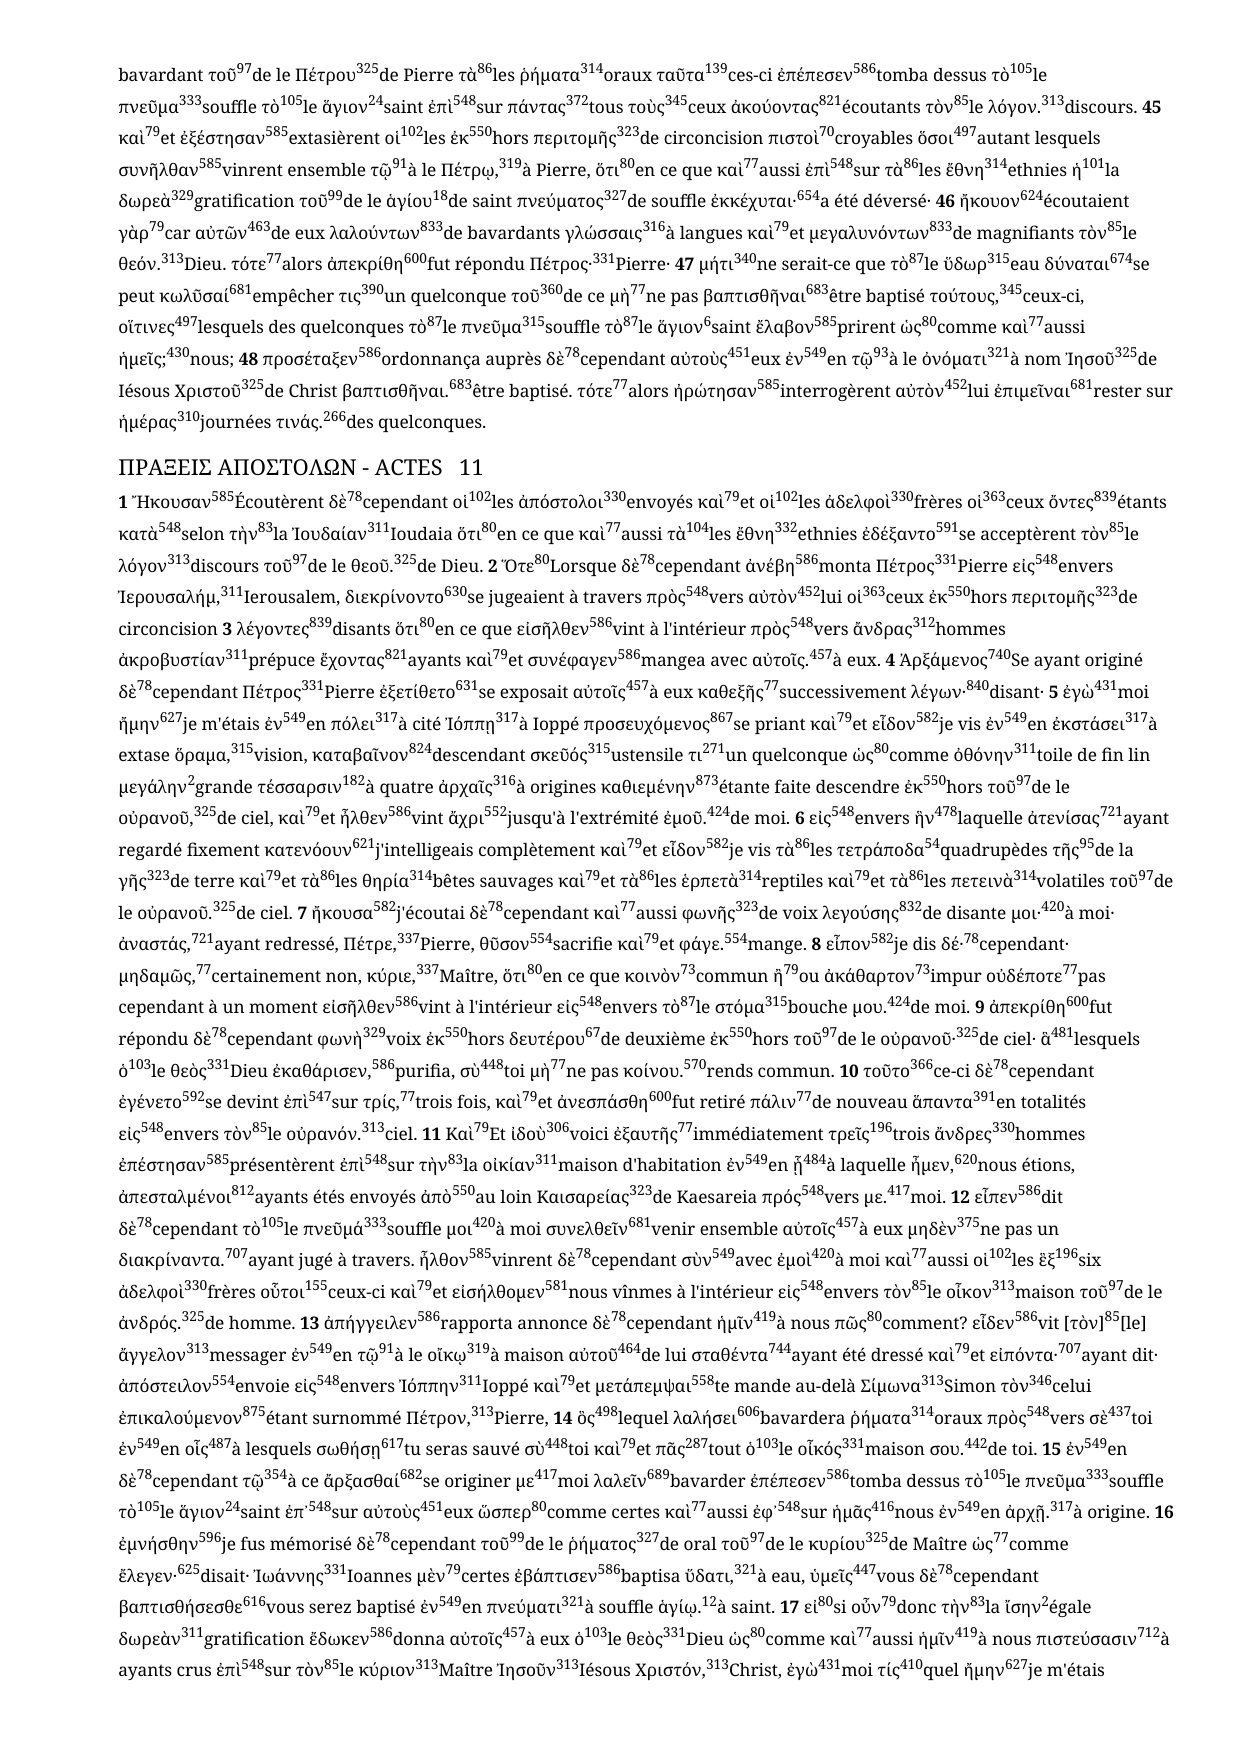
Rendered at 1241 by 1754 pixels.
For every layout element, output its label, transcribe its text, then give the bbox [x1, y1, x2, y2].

text 1 Ἤκουσαν585Écoutèrent δὲ78cependant οἱ102les ἀπόστολοι330envoyés καὶ79et οἱ102les ἀδελφοὶ330frères οἱ363ceux ὄντες839étants κατὰ548selon τὴν83la Ἰουδαίαν311Ioudaia ὅτι80en ce que καὶ77aussi τὰ104les ἔθνη332ethnies ἐδέξαντο591se acceptèrent τὸν85le λόγον313discours τοῦ97de le θεοῦ.325de Dieu. 2 Ὅτε80Lorsque δὲ78cependant ἀνέβη586monta Πέτρος331Pierre εἰς548envers Ἰερουσαλήμ,311Ierousalem, διεκρίνοντο630se jugeaient à travers πρὸς548vers αὐτὸν452lui οἱ363ceux ἐκ550hors περιτομῆς323de circoncision 3 λέγοντες839disants ὅτι80en ce que εἰσῆλθεν586vint à l'intérieur πρὸς548vers ἄνδρας312hommes ἀκροβυστίαν311prépuce ἔχοντας821ayants καὶ79et συνέφαγεν586mangea avec αὐτοῖς.457à eux. 4 Ἀρξάμενος740Se ayant originé δὲ78cependant Πέτρος331Pierre ἐξετίθετο631se exposait αὐτοῖς457à eux καθεξῆς77successivement λέγων·840disant· 5 ἐγὼ431moi ἤμην627je m'étais ἐν549en πόλει317à cité Ἰόππῃ317à Ioppé προσευχόμενος867se priant καὶ79et εἶδον582je vis ἐν549en ἐκστάσει317à extase ὅραμα,315vision, καταβαῖνον824descendant σκεῦός315ustensile τι271un quelconque ὡς80comme ὀθόνην311toile de fin lin μεγάλην2grande τέσσαρσιν182à quatre ἀρχαῖς316à origines καθιεμένην873étante faite descendre ἐκ550hors τοῦ97de le οὐρανοῦ,325de ciel, καὶ79et ἦλθεν586vint ἄχρι552jusqu'à l'extrémité ἐμοῦ.424de moi. 6 εἰς548envers ἣν478laquelle ἀτενίσας721ayant regardé fixement κατενόουν621j'intelligeais complètement καὶ79et εἶδον582je vis τὰ86les τετράποδα54quadrupèdes τῆς95de la γῆς323de terre καὶ79et τὰ86les θηρία314bêtes sauvages καὶ79et τὰ86les ἑρπετὰ314reptiles καὶ79et τὰ86les πετεινὰ314volatiles τοῦ97de le οὐρανοῦ.325de ciel. 7 ἤκουσα582j'écoutai δὲ78cependant καὶ77aussi φωνῆς323de voix λεγούσης832de disante μοι·420à moi· ἀναστάς,721ayant redressé, Πέτρε,337Pierre, θῦσον554sacrifie καὶ79et φάγε.554mange. 8 εἶπον582je dis δέ·78cependant· μηδαμῶς,77certainement non, κύριε,337Maître, ὅτι80en ce que κοινὸν73commun ἢ79ou ἀκάθαρτον73impur οὐδέποτε77pas cependant à un moment εἰσῆλθεν586vint à l'intérieur εἰς548envers τὸ87le στόμα315bouche μου.424de moi. 9 ἀπεκρίθη600fut répondu δὲ78cependant φωνὴ329voix ἐκ550hors δευτέρου67de deuxième ἐκ550hors τοῦ97de le οὐρανοῦ·325de ciel· ἃ481lesquels ὁ103le θεὸς331Dieu ἐκαθάρισεν,586purifia, σὺ448toi μὴ77ne pas κοίνου.570rends commun. 10 τοῦτο366ce-ci δὲ78cependant ἐγένετο592se devint ἐπὶ547sur τρίς,77trois fois, καὶ79et ἀνεσπάσθη600fut retiré πάλιν77de nouveau ἅπαντα391en totalités εἰς548envers τὸν85le οὐρανόν.313ciel. 11 Καὶ79Et ἰδοὺ306voici ἐξαυτῆς77immédiatement τρεῖς196trois ἄνδρες330hommes ἐπέστησαν585présentèrent ἐπὶ548sur τὴν83la οἰκίαν311maison d'habitation ἐν549en ᾗ484à laquelle ἦμεν,620nous étions, ἀπεσταλμένοι812ayants étés envoyés ἀπὸ550au loin Καισαρείας323de Kaesareia πρός548vers με.417moi. 12 εἶπεν586dit δὲ78cependant τὸ105le πνεῦμά333souffle μοι420à moi συνελθεῖν681venir ensemble αὐτοῖς457à eux μηδὲν375ne pas un διακρίναντα.707ayant jugé à travers. ἦλθον585vinrent δὲ78cependant σὺν549avec ἐμοὶ420à moi καὶ77aussi οἱ102les ἓξ196six ἀδελφοὶ330frères οὗτοι155ceux-ci καὶ79et εἰσήλθομεν581nous vînmes à l'intérieur εἰς548envers τὸν85le οἶκον313maison τοῦ97de le ἀνδρός.325de homme. 13 ἀπήγγειλεν586rapporta annonce δὲ78cependant ἡμῖν419à nous πῶς80comment? εἶδεν586vit [τὸν]85[le] ἄγγελον313messager ἐν549en τῷ91à le οἴκῳ319à maison αὐτοῦ464de lui σταθέντα744ayant été dressé καὶ79et εἰπόντα·707ayant dit· ἀπόστειλον554envoie εἰς548envers Ἰόππην311Ioppé καὶ79et μετάπεμψαι558te mande au-delà Σίμωνα313Simon τὸν346celui ἐπικαλούμενον875étant surnommé Πέτρον,313Pierre, 14 ὃς498lequel λαλήσει606bavardera ῥήματα314oraux πρὸς548vers σὲ437toi ἐν549en οἷς487à lesquels σωθήσῃ617tu seras sauvé σὺ448toi καὶ79et πᾶς287tout ὁ103le οἶκός331maison σου.442de toi. 15 ἐν549en δὲ78cependant τῷ354à ce ἄρξασθαί682se originer με417moi λαλεῖν689bavarder ἐπέπεσεν586tomba dessus τὸ105le πνεῦμα333souffle τὸ105le ἅγιον24saint ἐπ᾽548sur αὐτοὺς451eux ὥσπερ80comme certes καὶ77aussi ἐφ᾽548sur ἡμᾶς416nous ἐν549en ἀρχῇ.317à origine. 16 ἐμνήσθην596je fus mémorisé δὲ78cependant τοῦ99de le ῥήματος327de oral τοῦ97de le κυρίου325de Maître ὡς77comme ἔλεγεν·625disait· Ἰωάννης331Ioannes μὲν79certes ἐβάπτισεν586baptisa ὕδατι,321à eau, ὑμεῖς447vous δὲ78cependant βαπτισθήσεσθε616vous serez baptisé ἐν549en πνεύματι321à souffle ἁγίῳ.12à saint. 17 εἰ80si οὖν79donc τὴν83la ἴσην2égale δωρεὰν311gratification ἔδωκεν586donna αὐτοῖς457à eux ὁ103le θεὸς331Dieu ὡς80comme καὶ77aussi ἡμῖν419à nous πιστεύσασιν712à ayants crus ἐπὶ548sur τὸν85le κύριον313Maître Ἰησοῦν313Iésous Χριστόν,313Christ, ἐγὼ431moi τίς410quel ἤμην627je m'étais δυνατὸς47puissant κωλῦσαι681empêcher τὸν85le θεόν;313Dieu; 18 Ἀκούσαντες720Ayants écoutés δὲ78cependant ταῦτα347ces-ci ἡσύχασαν585tranquillisèrent καὶ79et ἐδόξασαν585glorifièrent τὸν85le θεὸν313Dieu λέγοντες·839disants· ἄρα77par conséquent καὶ77aussi τοῖς92à les ἔθνεσιν320à ethnies ὁ103le θεὸς331Dieu τὴν83la μετάνοιαν311transintelligence εἰς548envers ζωὴν311vie ἔδωκεν.586donna. 19 Οἱ363Ceux μὲν340certes οὖν79donc διασπαρέντες759ayants étés disséminés ἀπὸ550au loin τῆς95de la θλίψεως323de oppression τῆς356de celle γενομένης732de se ayante devenue ἐπὶ549sur Στεφάνῳ319à Stephanos διῆλθον585passèrent à travers ἕως552jusqu'à ce que Φοινίκης323de Phénicie καὶ79et Κύπρου323de Chypre καὶ79et Ἀντιοχείας323de Antioche μηδενὶ378à ne pas un λαλοῦντες839bavardants τὸν85le λόγον313discours εἰ551si μὴ77ne pas μόνον77seulement Ἰουδαίοις.58à Ioudaiens. 20 Ἦσαν624Étaient δέ78cependant τινες389des quelconques ἐξ550hors αὐτῶν463de eux ἄνδρες330hommes Κύπριοι330Chypriotes καὶ79et Κυρηναῖοι,330Cyrénéens, οἵτινες497lesquels des quelconques ἐλθόντες720ayants venus εἰς548envers Ἀντιόχειαν311Antioche ἐλάλουν624bavardaient καὶ77aussi πρὸς548vers τοὺς84les Ἑλληνιστὰς312Hellénistes εὐαγγελιζόμενοι866se évangélisants τὸν85le κύριον313Maître Ἰησοῦν.313Iésous. 21 καὶ79et ἦν625était χεὶρ329main κυρίου325de Maître μετ᾽550avec αὐτῶν,463de eux, πολύς287nombreux τε79en outre ἀριθμὸς331nombre ὁ364celui πιστεύσας721ayant cru ἐπέστρεψεν586tourna sur ἐπὶ548sur τὸν85le κύριον.313Maître. 22 Ἠκούσθη600Fut écouté δὲ78cependant ὁ103le λόγος331discours εἰς548envers τὰ86les ὦτα314oreilles τῆς95de la ἐκκλησίας323de église τῆς356de celle οὔσης832de étante ἐν549en Ἰερουσαλὴμ317à Ierousalem περὶ550autour αὐτῶν463de eux καὶ79et ἐξαπέστειλαν585envoyèrent dehors Βαρναβᾶν313Bar-Nabas [διελθεῖν]681[passer à travers] ἕως552jusqu'à ce que Ἀντιοχείας.323de Antioche. 23 ὃς498lequel παραγενόμενος740se ayant devenu à côté καὶ79et ἰδὼν721ayant vu τὴν83la χάριν311grâce [τὴν]344[celle] τοῦ97de le θεοῦ,325de Dieu, ἐχάρη600fut été de joie καὶ79et παρεκάλει625appelait à côté πάντας372tous τῇ89à la προθέσει317à proposition τῆς95de la καρδίας323de coeur προσμένειν689rester auprès τῷ91à le κυρίῳ,319à Maître, 24 ὅτι80en ce que ἦν625était ἀνὴρ331homme ἀγαθὸς22bon καὶ79et πλήρης71de plénitude πνεύματος327de souffle ἁγίου18de saint καὶ79et πίστεως.323de croyance. καὶ79et προσετέθη600fut apposé ὄχλος331foule ἱκανὸς22assez-important τῷ91à le κυρίῳ.319à Maître. 25 Ἐξῆλθεν586Sortit δὲ78cependant εἰς548envers Ταρσὸν311Tarse ἀναζητῆσαι681chercher de bas en haut Σαῦλον,313Saul, 26 καὶ79et εὑρὼν721ayant trouvé ἤγαγεν586conduisit εἰς548envers Ἀντιόχειαν.311Antioche. ἐγένετο592se devint δὲ78cependant αὐτοῖς457à eux καὶ77aussi ἐνιαυτὸν313année ὅλον269tout entier συναχθῆναι683être mené ensemble ἐν549en τῇ89à la ἐκκλησίᾳ317à église καὶ79et διδάξαι681enseigner ὄχλον313foule ἱκανόν,4assez-important, χρηματίσαι681négocier du besoin τε79en outre πρώτως77premièrement ἐν549en Ἀντιοχείᾳ317à Antioche τοὺς84les μαθητὰς312disciples Χριστιανούς.312Chrétiens. 27 Ἐν549En ταύταις141à celles-ci δὲ78cependant ταῖς88à les ἡμέραις316à journées κατῆλθον585vinrent de haut en bas ἀπὸ550au loin Ἱεροσολύμων326de Ierosolymas προφῆται330prophètes εἰς548envers Ἀντιόχειαν.311Antioche. 28 ἀναστὰς721ayant redressé δὲ78cependant εἷς71un ἐξ550hors αὐτῶν463de eux ὀνόματι321à nom Ἅγαβος331Agabus ἐσήμανεν586signifia διὰ550par τοῦ99de le πνεύματος327de souffle λιμὸν311famine μεγάλην2grande μέλλειν689imminer ἔσεσθαι685se avoir à être ἐφ᾽548sur ὅλην267toute entière τὴν83la οἰκουμένην,311écoumène, ἥτις496laquelle une quelconque ἐγένετο592se devint ἐπὶ550sur Κλαυδίου.325de Claudius. 29 τῶν96de les δὲ78cependant μαθητῶν,324de disciples, καθὼς77de haut en bas comme εὐπορεῖτό631se prospérait τις,390un quelconque, ὥρισαν585limitèrent ἕκαστος390chacun αὐτῶν463de eux εἰς548envers διακονίαν311service πέμψαι681mander τοῖς90à les κατοικοῦσιν827à établissants maison d'habitation ἐν549en τῇ89à la Ἰουδαίᾳ317à Ioudaia ἀδελφοῖς·318à frères· 30 ὃ482lequel καὶ77aussi ἐποίησαν585firent ἀποστείλαντες720ayants envoyés πρὸς548vers τοὺς84les πρεσβυτέρους52plus anciens διὰ550par χειρὸς323de main Βαρναβᾶ325de Bar-Nabas καὶ79et Σαύλου.325de Saul. [118, 487, 1181, 1682]
text 1 Ἀνὴρ331Homme δέ78cependant τις287un quelconque ἐν549en Καισαρείᾳ317à Kaesareia ὀνόματι321à nom Κορνήλιος,331Cornelius, ἑκατοντάρχης331chef de cent ἐκ550hors σπείρης323de spirale τῆς356de celle καλουμένης883de étante appelée Ἰταλικῆς,40de Italique, 2 εὐσεβὴς71pieux καὶ79et φοβούμενος867se effrayant τὸν85le θεὸν313Dieu σὺν549avec παντὶ275à tout τῷ91à le οἴκῳ319à maison αὐτοῦ,464de lui, ποιῶν840faisant ἐλεημοσύνας310actes de miséricorde πολλὰς266nombreuses τῷ91à le λαῷ319à peuple καὶ79et δεόμενος867se attachant de lien τοῦ97de le θεοῦ325de Dieu διὰ550par παντός,386de tout, 3 εἶδεν586vit ἐν549en ὁράματι321à vision φανερῶς77visiblement ὡσεὶ80comme si περὶ548autour ὥραν311heure ἐνάτην201neuvième τῆς95de la ἡμέρας323de journée ἄγγελον313messager τοῦ97de le θεοῦ325de Dieu εἰσελθόντα707ayant venu à l'intérieur πρὸς548vers αὐτὸν452lui καὶ79et εἰπόντα707ayant dit αὐτῷ·458à lui· Κορνήλιε.337Cornelius. 4 ὁ469celui δὲ78cependant ἀτενίσας721ayant regardé fixement αὐτῷ458à lui καὶ79et ἔμφοβος47en effroi γενόμενος740se ayant devenu εἶπεν·586dit· τί412quel ἐστιν,668est, κύριε;337Maître; εἶπεν586dit δὲ78cependant αὐτῷ·458à lui· αἱ100les προσευχαί328prières σου442de toi καὶ79et αἱ100les ἐλεημοσύναι328actes de miséricorde σου442de toi ἀνέβησαν585montèrent εἰς548envers μνημόσυνον315souvenance ἔμπροσθεν552en devers τοῦ97de le θεοῦ.325de Dieu. 5 καὶ79et νῦν77maintenant πέμψον554mande ἄνδρας312hommes εἰς548envers Ἰόππην311Ioppé καὶ79et μετάπεμψαι558te mande au-delà Σίμωνά313Simon τινα269un quelconque ὃς498lequel ἐπικαλεῖται680est surnommé Πέτρος·331Pierre· 6 οὗτος364celui-ci ξενίζεται680est traité en étranger παρά549à côté τινι275à un quelconque Σίμωνι319à Simon βυρσεῖ,319à tanneur, ᾧ486à lequel ἐστιν668est οἰκία329maison d'habitation παρὰ548à côté θάλασσαν.311mer. 7 ὡς80comme δὲ78cependant ἀπῆλθεν586éloigna ὁ103le ἄγγελος331messager ὁ364celui λαλῶν840bavardant αὐτῷ,458à lui, φωνήσας721ayant voixé δύο52deux τῶν96de les οἰκετῶν324de habitants de maison καὶ79et στρατιώτην313soldat εὐσεβῆ4pieux τῶν357de ceux προσκαρτερούντων833de endurants auprès αὐτῷ458à lui 8 καὶ79et ἐξηγησάμενος740se ayant raconté ἅπαντα374en totalités αὐτοῖς457à eux ἀπέστειλεν586envoya αὐτοὺς451eux εἰς548envers τὴν83la Ἰόππην.311Ioppé. 9 Τῇ350à Celle δὲ78cependant ἐπαύριον,77lendemain, ὁδοιπορούντων833de allants en chemin ἐκείνων357de ceux-là καὶ79et τῇ89à la πόλει317à cité ἐγγιζόντων,833de approchants, ἀνέβη586monta Πέτρος331Pierre ἐπὶ548sur τὸ87le δῶμα315dôme προσεύξασθαι682se prier περὶ548autour ὥραν311heure ἕκτην.201sixième. 10 ἐγένετο592se devint δὲ78cependant πρόσπεινος47affamé auprès καὶ79et ἤθελεν625voulait γεύσασθαι.682se goûter. παρασκευαζόντων833de équipants à côté δὲ78cependant αὐτῶν463de eux ἐγένετο592se devint ἐπ᾽548sur αὐτὸν452lui ἔκστασις329extase 11 καὶ79et θεωρεῖ668observe τὸν85le οὐρανὸν313ciel ἀνεῳγμένον796ayant été ouvert καὶ79et καταβαῖνον824descendant σκεῦός315ustensile τι271un quelconque ὡς80comme ὀθόνην311toile de fin lin μεγάλην2grande τέσσαρσιν182à quatre ἀρχαῖς316à origines καθιέμενον877étant fait descendre ἐπὶ550sur τῆς95de la γῆς,323de terre, 12 ἐν549en ᾧ488à lequel ὑπῆρχεν625subsistait πάντα288tous τὰ104les τετράποδα72quadrupèdes καὶ79et ἑρπετὰ332reptiles τῆς95de la γῆς323de terre καὶ79et πετεινὰ332volatiles τοῦ97de le οὐρανοῦ.325de ciel. 13 καὶ79et ἐγένετο592se devint φωνὴ329voix πρὸς548vers αὐτόν·452lui· ἀναστάς,721ayant redressé, Πέτρε,337Pierre, θῦσον554sacrifie καὶ79et φάγε.554mange. 14 ὁ103le δὲ78cependant Πέτρος331Pierre εἶπεν·586dit· μηδαμῶς,77certainement non, κύριε,337Maître, ὅτι80en ce que οὐδέποτε77pas cependant à un moment ἔφαγον582je mangeai πᾶν271tout κοινὸν55commun καὶ79et ἀκάθαρτον.55impur. 15 καὶ79et φωνὴ329voix πάλιν77de nouveau ἐκ550hors δευτέρου67de deuxième πρὸς548vers αὐτόν·452lui· ἃ481lesquels ὁ103le θεὸς331Dieu ἐκαθάρισεν,586purifia, σὺ448toi μὴ77ne pas κοίνου.570rends commun. 16 τοῦτο366ce-ci δὲ78cependant ἐγένετο592se devint ἐπὶ547sur τρὶς77trois fois καὶ79et εὐθὺς77directement ἀνελήμφθη600fut pris de bas en haut τὸ105le σκεῦος333ustensile εἰς548envers τὸν85le οὐρανόν.313ciel. 17 Ὡς80Comme δὲ78cependant ἐν549en ἑαυτῷ533à lui-même διηπόρει625hésitait complètement ὁ103le Πέτρος331Pierre τί412quel ἂν340le cas échéant εἴη700que soit τὸ105le ὅραμα333vision ὃ482lequel εἶδεν,586vit, ἰδοὺ306voici οἱ102les ἄνδρες330hommes οἱ363ceux ἀπεσταλμένοι812ayants étés envoyés ὑπὸ550sous τοῦ97de le Κορνηλίου325de Cornelius διερωτήσαντες720ayants interrogés à travers τὴν83la οἰκίαν311maison d'habitation τοῦ97de le Σίμωνος325de Simon ἐπέστησαν585présentèrent ἐπὶ548sur τὸν85le πυλῶνα,313portail, 18 καὶ79et φωνήσαντες720ayants voixés ἐπυνθάνοντο630se enquéraient εἰ80si Σίμων331Simon ὁ498celui ἐπικαλούμενος891étant surnommé Πέτρος331Pierre ἐνθάδε77ici-même ξενίζεται.680est traité en étranger. 19 Τοῦ97de Le δὲ78cependant Πέτρου325de Pierre διενθυμουμένου861de se réfléchissant deux fois περὶ550autour τοῦ99de le ὁράματος327de vision εἶπεν586dit [αὐτῷ]458[à lui] τὸ105le πνεῦμα·333souffle· ἰδοὺ306voici ἄνδρες330hommes τρεῖς196trois ζητοῦσιν667cherchent σε,437toi, 20 ἀλλ᾽79mais ἀναστὰς721ayant redressé κατάβηθι554descends καὶ79et πορεύου574te va σὺν549avec αὐτοῖς457à eux μηδὲν375ne pas un διακρινόμενος867se jugeant à travers ὅτι80en ce que ἐγὼ431moi ἀπέσταλκα638j'ai envoyé αὐτούς.451eux. 21 καταβὰς721ayant descendu δὲ78cependant Πέτρος331Pierre πρὸς548vers τοὺς84les ἄνδρας312hommes εἶπεν·586dit· ἰδοὺ306voici ἐγώ431moi εἰμι664je suis ὃν480lequel ζητεῖτε·665vous cherchez· τίς408quelle ἡ101la αἰτία329cause δι᾽548par le fait de ἣν478laquelle πάρεστε;665vous êtes à côté; 22 οἱ468ceux δὲ78cependant εἶπαν·585dirent· Κορνήλιος331Cornelius ἑκατοντάρχης,331chef de cent, ἀνὴρ331homme δίκαιος22juste καὶ79et φοβούμενος867se effrayant τὸν85le θεόν,313Dieu, μαρτυρούμενός891étant témoigné τε79en outre ὑπὸ550sous ὅλου283de tout entier τοῦ99de le ἔθνους327de ethnie τῶν96de les Ἰουδαίων,64de Ioudaiens, ἐχρηματίσθη600fut négocié du besoin ὑπὸ550sous ἀγγέλου325de messager ἁγίου16de saint μεταπέμψασθαί682se mander au-delà σε437toi εἰς548envers τὸν85le οἶκον313maison αὐτοῦ464de lui καὶ79et ἀκοῦσαι681écouter ῥήματα314oraux παρὰ550à côté σοῦ.442de toi. 23 εἰσκαλεσάμενος740se ayant appelé envers οὖν79donc αὐτοὺς451eux ἐξένισεν.586traita en étranger. Τῇ350à Celle δὲ78cependant ἐπαύριον77lendemain ἀναστὰς721ayant redressé ἐξῆλθεν586sortit σὺν549avec αὐτοῖς457à eux καί79et τινες389des quelconques τῶν96de les ἀδελφῶν324de frères τῶν357de ceux ἀπὸ550au loin Ἰόππης323de Ioppé συνῆλθον585vinrent ensemble αὐτῷ.458à lui. 24 τῇ350à celle δὲ78cependant ἐπαύριον77lendemain εἰσῆλθεν586vint à l'intérieur εἰς548envers τὴν83la Καισάρειαν.311Kaesareia. ὁ103le δὲ78cependant Κορνήλιος331Cornelius ἦν625était προσδοκῶν840attendant αὐτοὺς451eux συγκαλεσάμενος740se ayant appelé ensemble τοὺς84les συγγενεῖς52congénitaux αὐτοῦ464de lui καὶ79et τοὺς84les ἀναγκαίους3nécessaires φίλους.52amis. 25 Ὡς80Comme δὲ78cependant ἐγένετο592se devint τοῦ360de ce εἰσελθεῖν681venir à l'intérieur τὸν85le Πέτρον,313Pierre, συναντήσας721ayant rencontré avec αὐτῷ458à lui ὁ103le Κορνήλιος331Cornelius πεσὼν721ayant tombé ἐπὶ548sur τοὺς244les πόδας312pieds προσεκύνησεν.586prosterna vers. 26 ὁ103le δὲ78cependant Πέτρος331Pierre ἤγειρεν586éveilla αὐτὸν452lui λέγων·840disant· ἀνάστηθι·554redresse· καὶ77aussi ἐγὼ431moi αὐτὸς513moi-même ἄνθρωπός331être humain εἰμι.664je suis. 27 καὶ79et συνομιλῶν840conversant avec αὐτῷ458à lui εἰσῆλθεν586vint à l'intérieur καὶ79et εὑρίσκει668trouve συνεληλυθότας769ayants venus ensemble πολλούς,372nombreux, 28 ἔφη625déclarait τε79en outre πρὸς548vers αὐτούς·451eux· ὑμεῖς447vous ἐπίστασθε671vous vous établissez sûrement ὡς77comme ἀθέμιτόν49illicite ἐστιν668est ἀνδρὶ319à homme Ἰουδαίῳ10à Ioudaien κολλᾶσθαι692être collé ἢ79ou προσέρχεσθαι690se venir vers ἀλλοφύλῳ·59à d'autre tribu· κἀμοὶ420à et moi ὁ103le θεὸς331Dieu ἔδειξεν586montra μηδένα269ne pas un κοινὸν53commun ἢ79ou ἀκάθαρτον53impur λέγειν689dire ἄνθρωπον·313être humain· 29 διὸ79c'est pourquoi καὶ77aussi ἀναντιρρήτως77incontestablement ἦλθον582je vins μεταπεμφθείς.760ayant été mandé au-delà. πυνθάνομαι670je m'enquiers οὖν79donc τίνι165à quel λόγῳ319à discours μετεπέμψασθέ589vous vous mandâtes au-delà με;417moi; 30 καὶ79et ὁ103le Κορνήλιος331Cornelius ἔφη·625déclarait· ἀπὸ550au loin τετάρτης209de quatrième ἡμέρας323de journée μέχρι552jusqu'à ταύτης148de celle-ci τῆς95de la ὥρας323de heure ἤμην627je m'étais τὴν83la ἐνάτην51neuvième προσευχόμενος867se priant ἐν549en τῷ91à le οἴκῳ319à maison μου,424de moi, καὶ79et ἰδοὺ306voici ἀνὴρ331homme ἔστη586dressa ἐνώπιόν552en devant μου424de moi ἐν549en ἐσθῆτι317à habillement λαμπρᾷ8à brillante 31 καὶ79et φησίν·668déclare· Κορνήλιε,337Cornelius, εἰσηκούσθη600fut écouté envers σου442de toi ἡ101la προσευχὴ329prière καὶ79et αἱ100les ἐλεημοσύναι328actes de miséricorde σου442de toi ἐμνήσθησαν599furent mémorisé ἐνώπιον552en devant τοῦ97de le θεοῦ.325de Dieu. 32 πέμψον554mande οὖν79donc εἰς548envers Ἰόππην311Ioppé καὶ79et μετακάλεσαι558te appelle avec au-delà Σίμωνα313Simon ὃς498lequel ἐπικαλεῖται680est surnommé Πέτρος,331Pierre, οὗτος364celui-ci ξενίζεται680est traité en étranger ἐν549en οἰκίᾳ317à maison d'habitation Σίμωνος325de Simon βυρσέως325de tanneur παρὰ548à côté θάλασσαν.311mer. 33 ἐξαυτῆς77immédiatement οὖν79donc ἔπεμψα582je mandai πρὸς548vers σέ,437toi, σύ448toi τε79en outre καλῶς77bellement ἐποίησας584tu fis παραγενόμενος.740se ayant devenu à côté. νῦν77maintenant οὖν79donc πάντες389tous ἡμεῖς430nous ἐνώπιον552en devant τοῦ97de le θεοῦ325de Dieu πάρεσμεν663nous sommes à côté ἀκοῦσαι681écouter πάντα270tous τὰ347ces προστεταγμένα797ayants étés ordonnancés auprès σοι439à toi ὑπὸ550sous τοῦ97de le κυρίου.325de Maître. 34 Ἀνοίξας721Ayant ouvert δὲ78cependant Πέτρος331Pierre τὸ87le στόμα315bouche εἶπεν·586dit· ἐπ᾽550sur ἀληθείας323de vérité καταλαμβάνομαι670je me prends de haut en bas ὅτι80en ce que οὐκ77non ἔστιν668est προσωπολήμπτης331preneur de face ὁ103le θεός,331Dieu, 35 ἀλλ᾽79mais ἐν549en παντὶ277à tout ἔθνει321à ethnie ὁ364celui φοβούμενος867se effrayant αὐτὸν452lui καὶ79et ἐργαζόμενος867se mettant au travail δικαιοσύνην311justice δεκτὸς47acceptable αὐτῷ458à lui ἐστιν.668est. 36 τὸν85le λόγον313discours [ὃν]480[lequel] ἀπέστειλεν586envoya τοῖς90à les υἱοῖς318à fils Ἰσραὴλ325de Israël εὐαγγελιζόμενος867se évangélisant εἰρήνην311paix διὰ550par Ἰησοῦ325de Iésous Χριστοῦ,325de Christ, οὗτός364celui-ci ἐστιν668est πάντων383de tous κύριος,331Maître, 37 ὑμεῖς447vous οἴδατε639vous avez su τὸ87le γενόμενον728se ayant devenu ῥῆμα315oral καθ᾽550contre ὅλης279de toute entière τῆς95de la Ἰουδαίας,323de Ioudaia, ἀρξάμενος740se ayant originé ἀπὸ550au loin τῆς95de la Γαλιλαίας323de Galilée μετὰ548après τὸ87le βάπτισμα315baptême ὃ482lequel ἐκήρυξεν586annonça Ἰωάννης,331Ioannes, 38 Ἰησοῦν313Iésous τὸν346celui ἀπὸ550au loin Ναζαρέθ,323de Nazareth, ὡς77comme ἔχρισεν586oignit αὐτὸν452lui ὁ103le θεὸς331Dieu πνεύματι321à souffle ἁγίῳ12à saint καὶ79et δυνάμει,317à puissance, ὃς498lequel διῆλθεν586passa à travers εὐεργετῶν840travaillant au bien καὶ79et ἰώμενος867se guérissant πάντας372tous τοὺς345ceux καταδυναστευομένους874étants régnés en dynastes de haut en bas ὑπὸ550sous τοῦ97de le διαβόλου,65de diable, ὅτι80en ce que ὁ103le θεὸς331Dieu ἦν625était μετ᾽550avec αὐτοῦ.464de lui. 39 καὶ79et ἡμεῖς430nous μάρτυρες330témoins πάντων385de tous ὧν493de lesquels ἐποίησεν586fit ἔν549en τε79en outre τῇ89à la χώρᾳ317à région τῶν96de les Ἰουδαίων64de Ioudaiens καὶ79et [ἐν]549[en] Ἰερουσαλήμ.317à Ierousalem. ὃν480lequel καὶ77aussi ἀνεῖλαν585saisirent de bas en haut κρεμάσαντες720ayants suspendus ἐπὶ550sur ξύλου,327de bois, 40 τοῦτον346celui-ci ὁ103le θεὸς331Dieu ἤγειρεν586éveilla [ἐν]549[en] τῇ89à la τρίτῃ206à troisième ἡμέρᾳ317à journée καὶ79et ἔδωκεν586donna αὐτὸν452lui ἐμφανῆ32visible dedans γενέσθαι,682se devenir, 41 οὐ77non παντὶ275à tout τῷ91à le λαῷ,319à peuple, ἀλλὰ79mais μάρτυσιν318à témoins τοῖς351à ceux προκεχειροτονημένοις800à ayants étés désignés de main d'avance ὑπὸ550sous τοῦ97de le θεοῦ,325de Dieu, ἡμῖν,419à nous, οἵτινες497lesquels des quelconques συνεφάγομεν581nous mangeâmes avec καὶ79et συνεπίομεν581nous bûmes avec αὐτῷ458à lui μετὰ548après τὸ348ce ἀναστῆναι681redresser αὐτὸν452lui ἐκ550hors νεκρῶν·64de morts· 42 καὶ79et παρήγγειλεν586messagea à côté ἡμῖν419à nous κηρύξαι681annoncer τῷ91à le λαῷ319à peuple καὶ79et διαμαρτύρασθαι682se passer témoignage ὅτι80en ce que οὗτός364celui-ci ἐστιν668est ὁ364celui ὡρισμένος813ayant été limité ὑπὸ550sous τοῦ97de le θεοῦ325de Dieu κριτὴς331juge ζώντων833de vivants καὶ79et νεκρῶν.64de morts. 43 τούτῳ352à celui-ci πάντες286tous οἱ102les προφῆται330prophètes μαρτυροῦσιν667témoignent ἄφεσιν311abandon ἁμαρτιῶν322de fautes λαβεῖν681prendre διὰ550par τοῦ99de le ὀνόματος327de nom αὐτοῦ464de lui πάντα373tout τὸν346celui πιστεύοντα822croyant εἰς548envers αὐτόν.452lui. 44 Ἔτι77Encore λαλοῦντος834de bavardant τοῦ97de le Πέτρου325de Pierre τὰ86les ῥήματα314oraux ταῦτα139ces-ci ἐπέπεσεν586tomba dessus τὸ105le πνεῦμα333souffle τὸ105le ἅγιον24saint ἐπὶ548sur πάντας372tous τοὺς345ceux ἀκούοντας821écoutants τὸν85le λόγον.313discours. 45 καὶ79et ἐξέστησαν585extasièrent οἱ102les ἐκ550hors περιτομῆς323de circoncision πιστοὶ70croyables ὅσοι497autant lesquels συνῆλθαν585vinrent ensemble τῷ91à le Πέτρῳ,319à Pierre, ὅτι80en ce que καὶ77aussi ἐπὶ548sur τὰ86les ἔθνη314ethnies ἡ101la δωρεὰ329gratification τοῦ99de le ἁγίου18de saint πνεύματος327de souffle ἐκκέχυται·654a été déversé· 46 ἤκουον624écoutaient γὰρ79car αὐτῶν463de eux λαλούντων833de bavardants γλώσσαις316à langues καὶ79et μεγαλυνόντων833de magnifiants τὸν85le θεόν.313Dieu. τότε77alors ἀπεκρίθη600fut répondu Πέτρος·331Pierre· 47 μήτι340ne serait-ce que τὸ87le ὕδωρ315eau δύναται674se peut κωλῦσαί681empêcher τις390un quelconque τοῦ360de ce μὴ77ne pas βαπτισθῆναι683être baptisé τούτους,345ceux-ci, οἵτινες497lesquels des quelconques τὸ87le πνεῦμα315souffle τὸ87le ἅγιον6saint ἔλαβον585prirent ὡς80comme καὶ77aussi ἡμεῖς;430nous; 48 προσέταξεν586ordonnança auprès δὲ78cependant αὐτοὺς451eux ἐν549en τῷ93à le ὀνόματι321à nom Ἰησοῦ325de Iésous Χριστοῦ325de Christ βαπτισθῆναι.683être baptisé. τότε77alors ἠρώτησαν585interrogèrent αὐτὸν452lui ἐπιμεῖναι681rester sur ἡμέρας310journées τινάς.266des quelconques. [118, 59, 1181, 434]
text ΠΡΑΞΕΙΣ ΑΠΟΣΤΟΛΩΝ - ACTES 11 [118, 452, 1181, 482]
